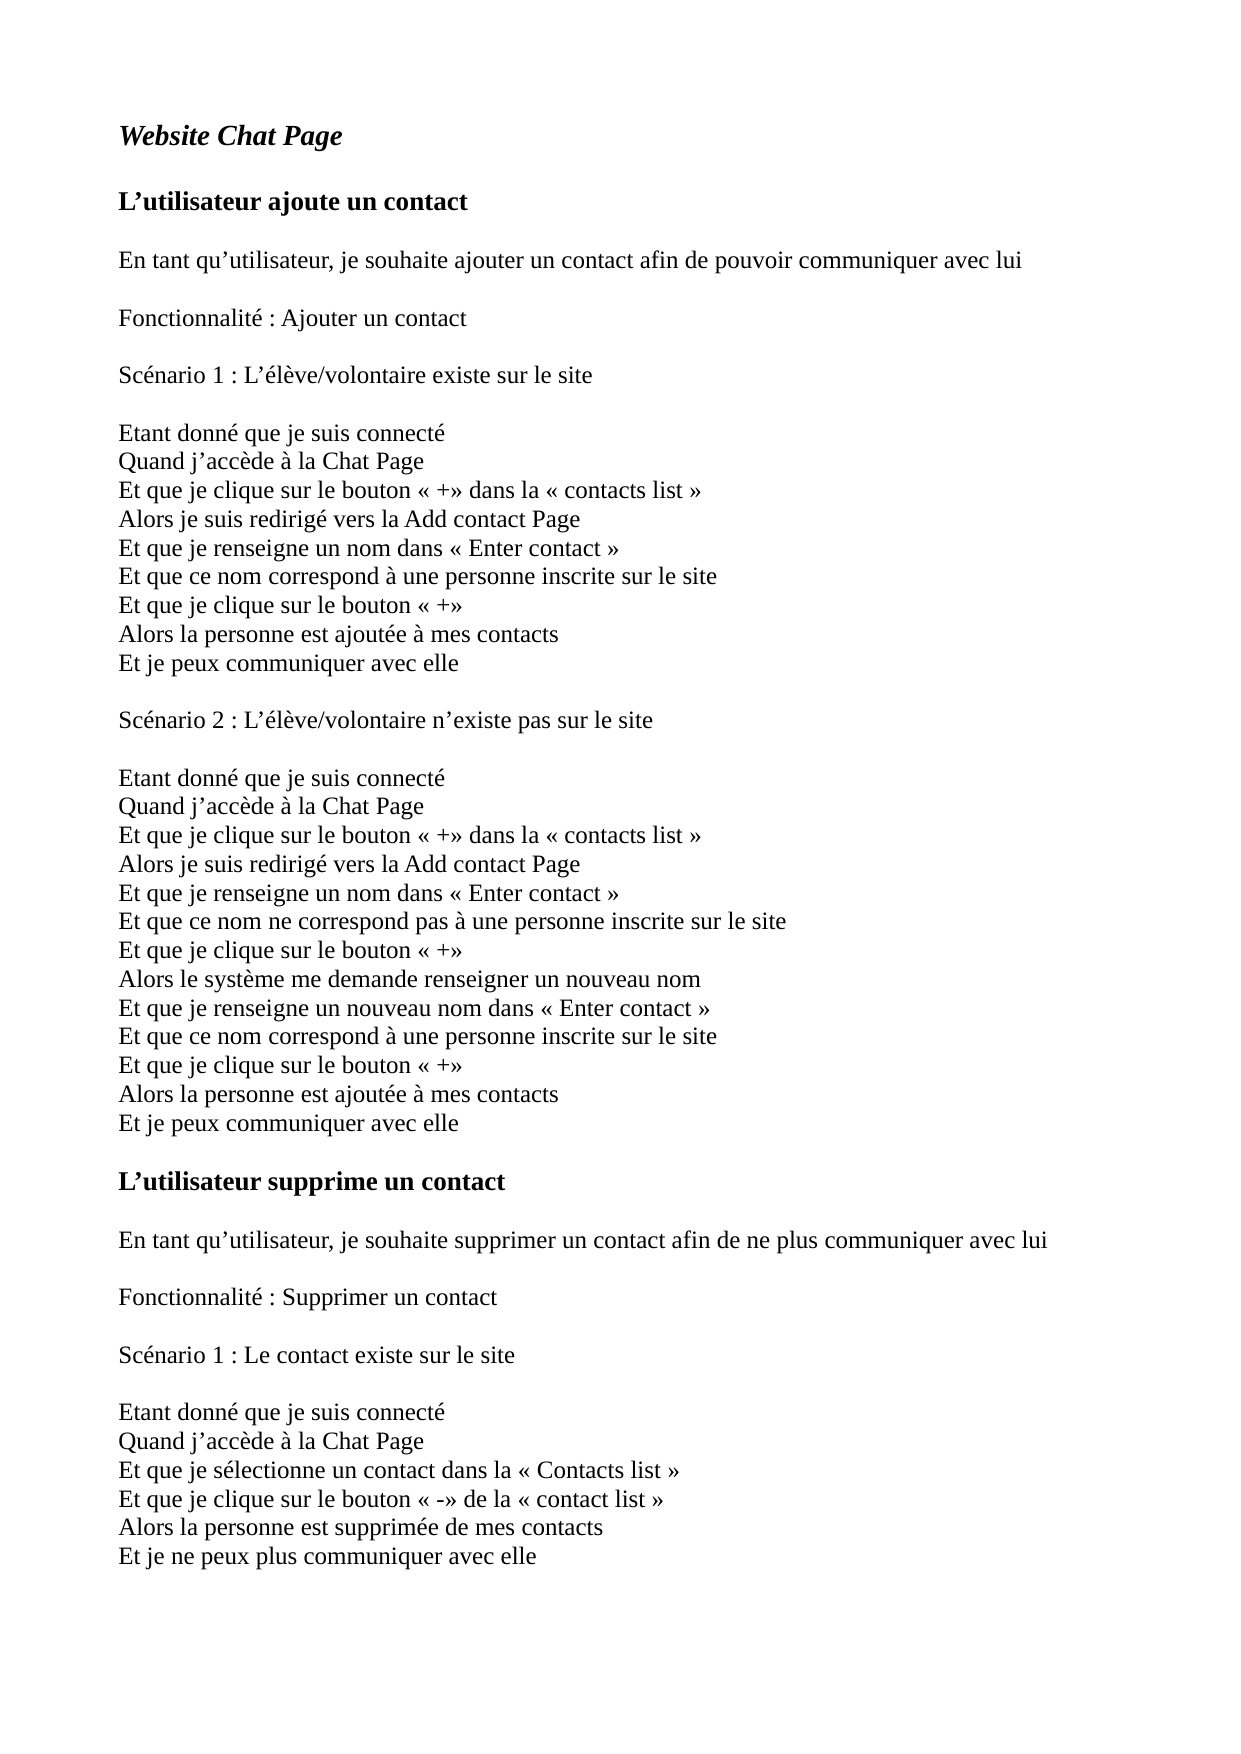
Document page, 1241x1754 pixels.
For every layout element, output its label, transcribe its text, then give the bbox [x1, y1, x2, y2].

text Et que ce nom correspond à une personne inscrite sur le site [118, 1021, 1122, 1050]
text Scénario 2 : L’élève/volontaire n’existe pas sur le site [118, 705, 1122, 734]
text Alors le système me demande renseigner un nouveau nom [118, 964, 1122, 993]
text Scénario 1 : L’élève/volontaire existe sur le site [118, 360, 1122, 389]
text L’utilisateur supprime un contact [118, 1165, 1122, 1196]
text Et que je clique sur le bouton « +» dans la « contacts list » [118, 475, 1122, 504]
text Et que ce nom ne correspond pas à une personne inscrite sur le site [118, 906, 1122, 935]
text Et que je clique sur le bouton « -» de la « contact list » [118, 1484, 1122, 1512]
text Et que ce nom correspond à une personne inscrite sur le site [118, 561, 1122, 590]
text Fonctionnalité : Supprimer un contact [118, 1282, 1122, 1311]
text Et je peux communiquer avec elle [118, 648, 1122, 676]
text Quand j’accède à la Chat Page [118, 791, 1122, 820]
text Scénario 1 : Le contact existe sur le site [118, 1340, 1122, 1369]
text Etant donné que je suis connecté [118, 1397, 1122, 1426]
text Alors la personne est supprimée de mes contacts [118, 1512, 1122, 1541]
text Alors la personne est ajoutée à mes contacts [118, 619, 1122, 648]
text Website Chat Page [118, 118, 1122, 152]
text Alors je suis redirigé vers la Add contact Page [118, 849, 1122, 878]
text En tant qu’utilisateur, je souhaite ajouter un contact afin de pouvoir communiquer avec lui [118, 245, 1122, 274]
text Et que je clique sur le bouton « +» [118, 935, 1122, 964]
text Et que je clique sur le bouton « +» dans la « contacts list » [118, 820, 1122, 849]
text Et que je renseigne un nouveau nom dans « Enter contact » [118, 993, 1122, 1021]
text Fonctionnalité : Ajouter un contact [118, 303, 1122, 331]
text Et que je clique sur le bouton « +» [118, 590, 1122, 619]
text Et que je renseigne un nom dans « Enter contact » [118, 878, 1122, 906]
text Et que je sélectionne un contact dans la « Contacts list » [118, 1455, 1122, 1484]
text Et que je clique sur le bouton « +» [118, 1050, 1122, 1079]
text Alors la personne est ajoutée à mes contacts [118, 1079, 1122, 1108]
text Alors je suis redirigé vers la Add contact Page [118, 504, 1122, 533]
text Et je ne peux plus communiquer avec elle [118, 1541, 1122, 1570]
text Et je peux communiquer avec elle [118, 1108, 1122, 1136]
text Et que je renseigne un nom dans « Enter contact » [118, 533, 1122, 561]
text Quand j’accède à la Chat Page [118, 1426, 1122, 1455]
text En tant qu’utilisateur, je souhaite supprimer un contact afin de ne plus communiquer avec lui [118, 1225, 1122, 1254]
text L’utilisateur ajoute un contact [118, 185, 1122, 216]
text Quand j’accède à la Chat Page [118, 446, 1122, 475]
text Etant donné que je suis connecté [118, 763, 1122, 791]
text Etant donné que je suis connecté [118, 418, 1122, 446]
